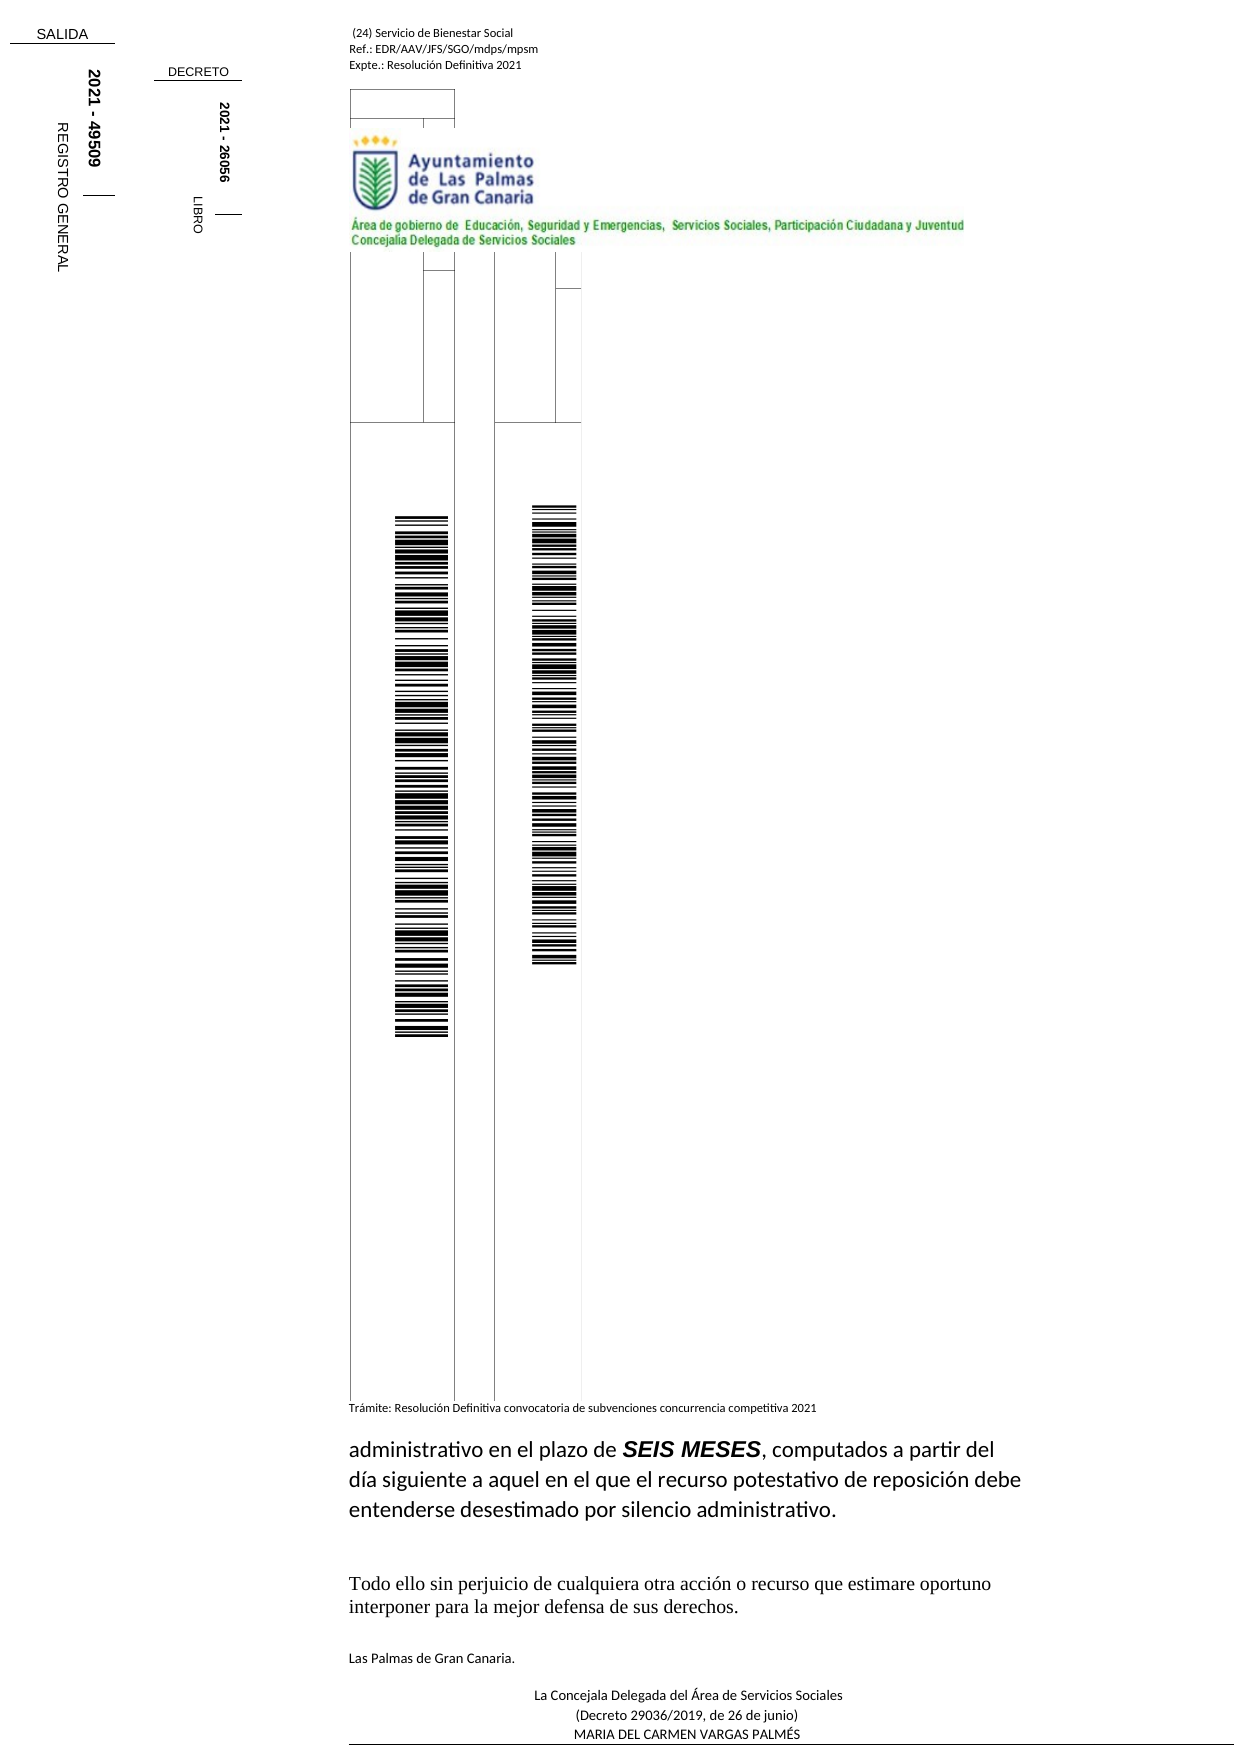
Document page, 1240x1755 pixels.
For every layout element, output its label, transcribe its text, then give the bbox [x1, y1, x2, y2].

text MARIA DEL CARMEN VARGAS PALMÉS [351, 1725, 1023, 1743]
text Todo ello sin perjuicio de cualquiera otra acción o recurso que estimare oportuno interponer para la mejor defensa de sus derechos. [349, 1572, 1024, 1617]
text administrativo en el plazo de SEIS MESES, computados a partir del día siguiente a aquel en el que el recurso potestativo de reposición debe entenderse desestimado por silencio administrativo. [349, 1435, 1023, 1523]
text Las Palmas de Gran Canaria. [349, 1649, 1023, 1667]
text (Decreto 29036/2019, de 26 de junio) [351, 1706, 1023, 1723]
text La Concejala Delegada del Área de Servicios Sociales [351, 1686, 1023, 1704]
text Trámite: Resolución Definitiva convocatoria de subvenciones concurrencia competitiva 2021 [349, 1400, 1023, 1415]
